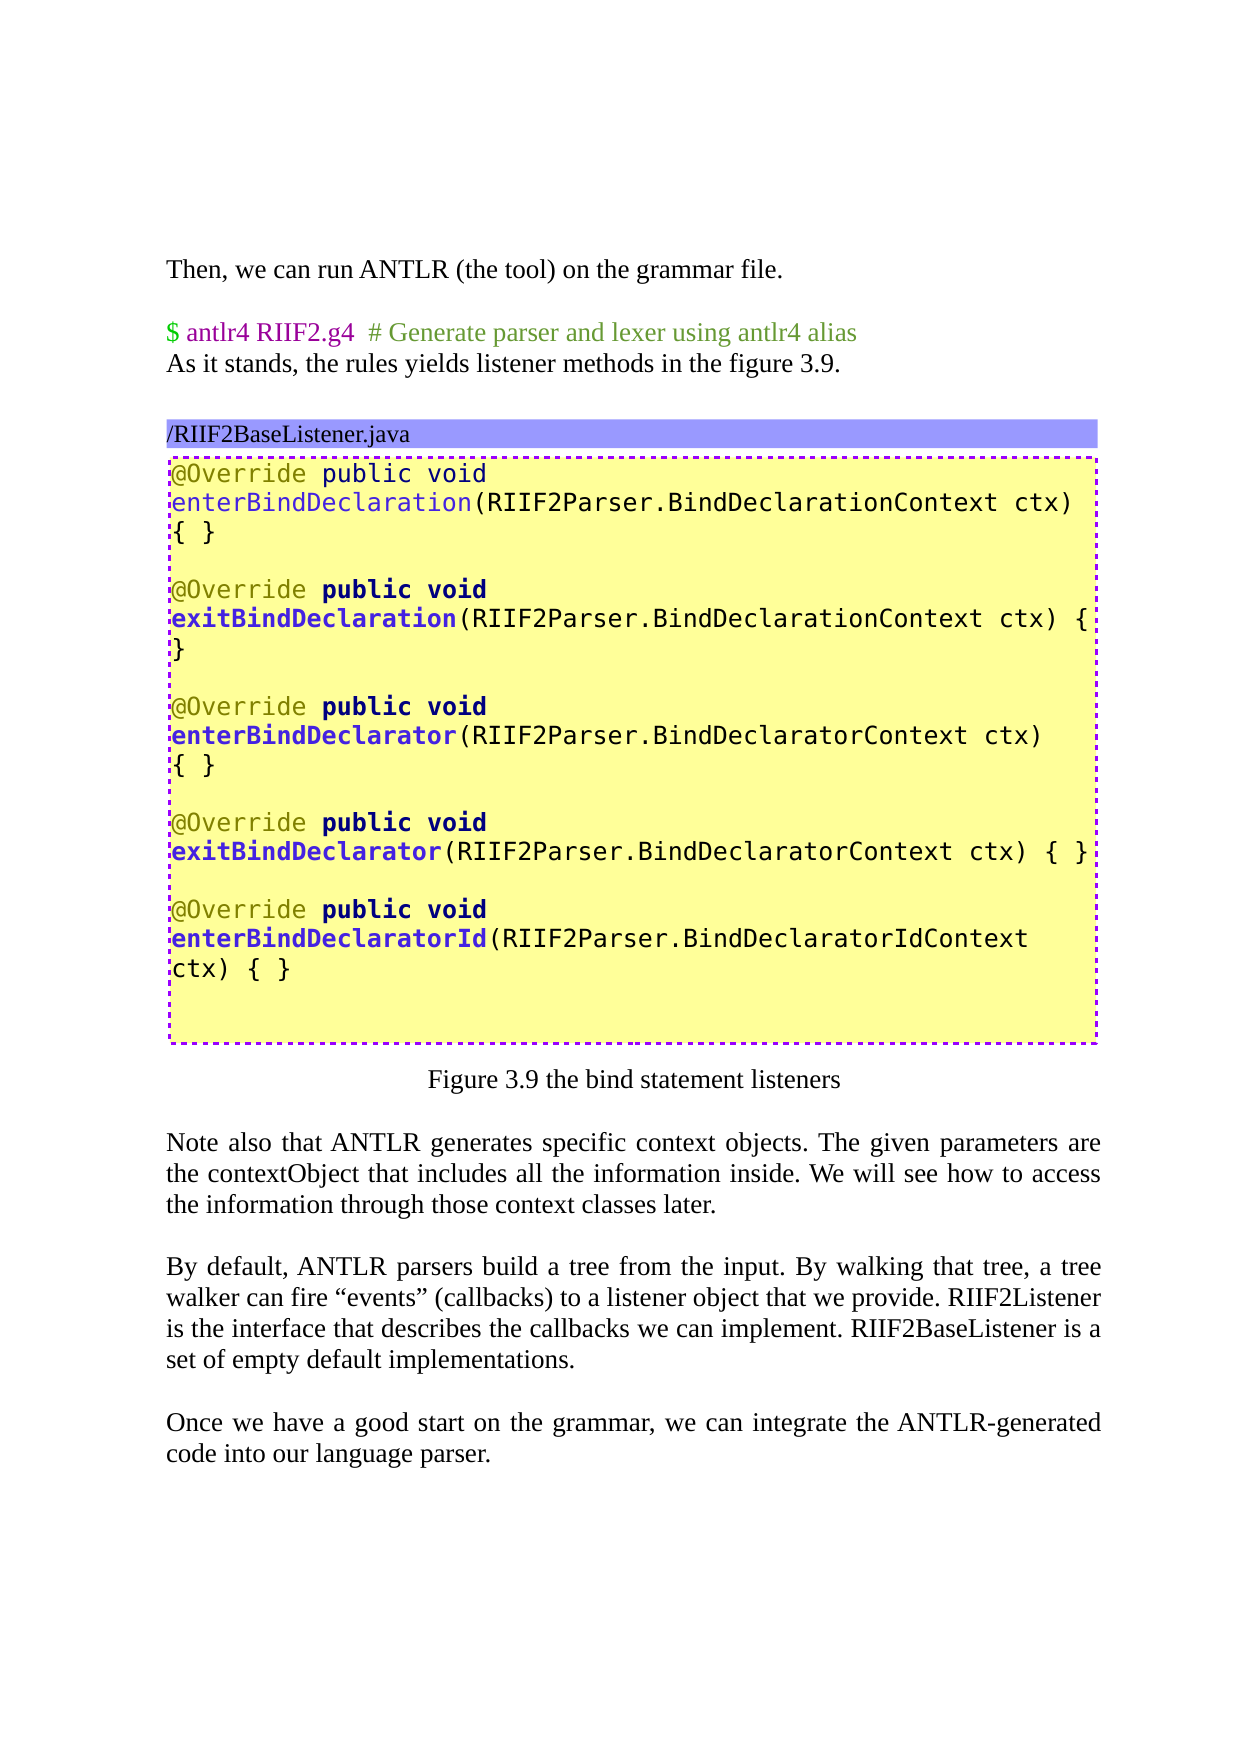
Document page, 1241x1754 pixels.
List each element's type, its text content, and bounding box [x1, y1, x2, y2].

text Once we have a good start on the grammar, we can integrate the ANTLR-generated code into our language parser. [166, 1406, 1103, 1468]
text By default, ANTLR parsers build a tree from the input. By walking that tree, a tree walker can fire “events” (callbacks) to a listener object that we provide. RIIF2Listener is the interface that describes the callbacks we can implement. RIIF2BaseListener is a set of empty default implementations. [166, 1250, 1103, 1375]
text Note also that ANTLR generates specific context objects. The given parameters are the contextObject that includes all the information inside. We will see how to access the information through those context classes later. [166, 1126, 1103, 1219]
text $ antlr4 RIIF2.g4 # Generate parser and lexer using antlr4 alias [166, 316, 1103, 347]
text Figure 3.9 the bind statement listeners [166, 1063, 1103, 1094]
text As it stands, the rules yields listener methods in the figure 3.9. [166, 347, 1103, 378]
text Then, we can run ANTLR (the tool) on the grammar file. [166, 253, 1103, 285]
